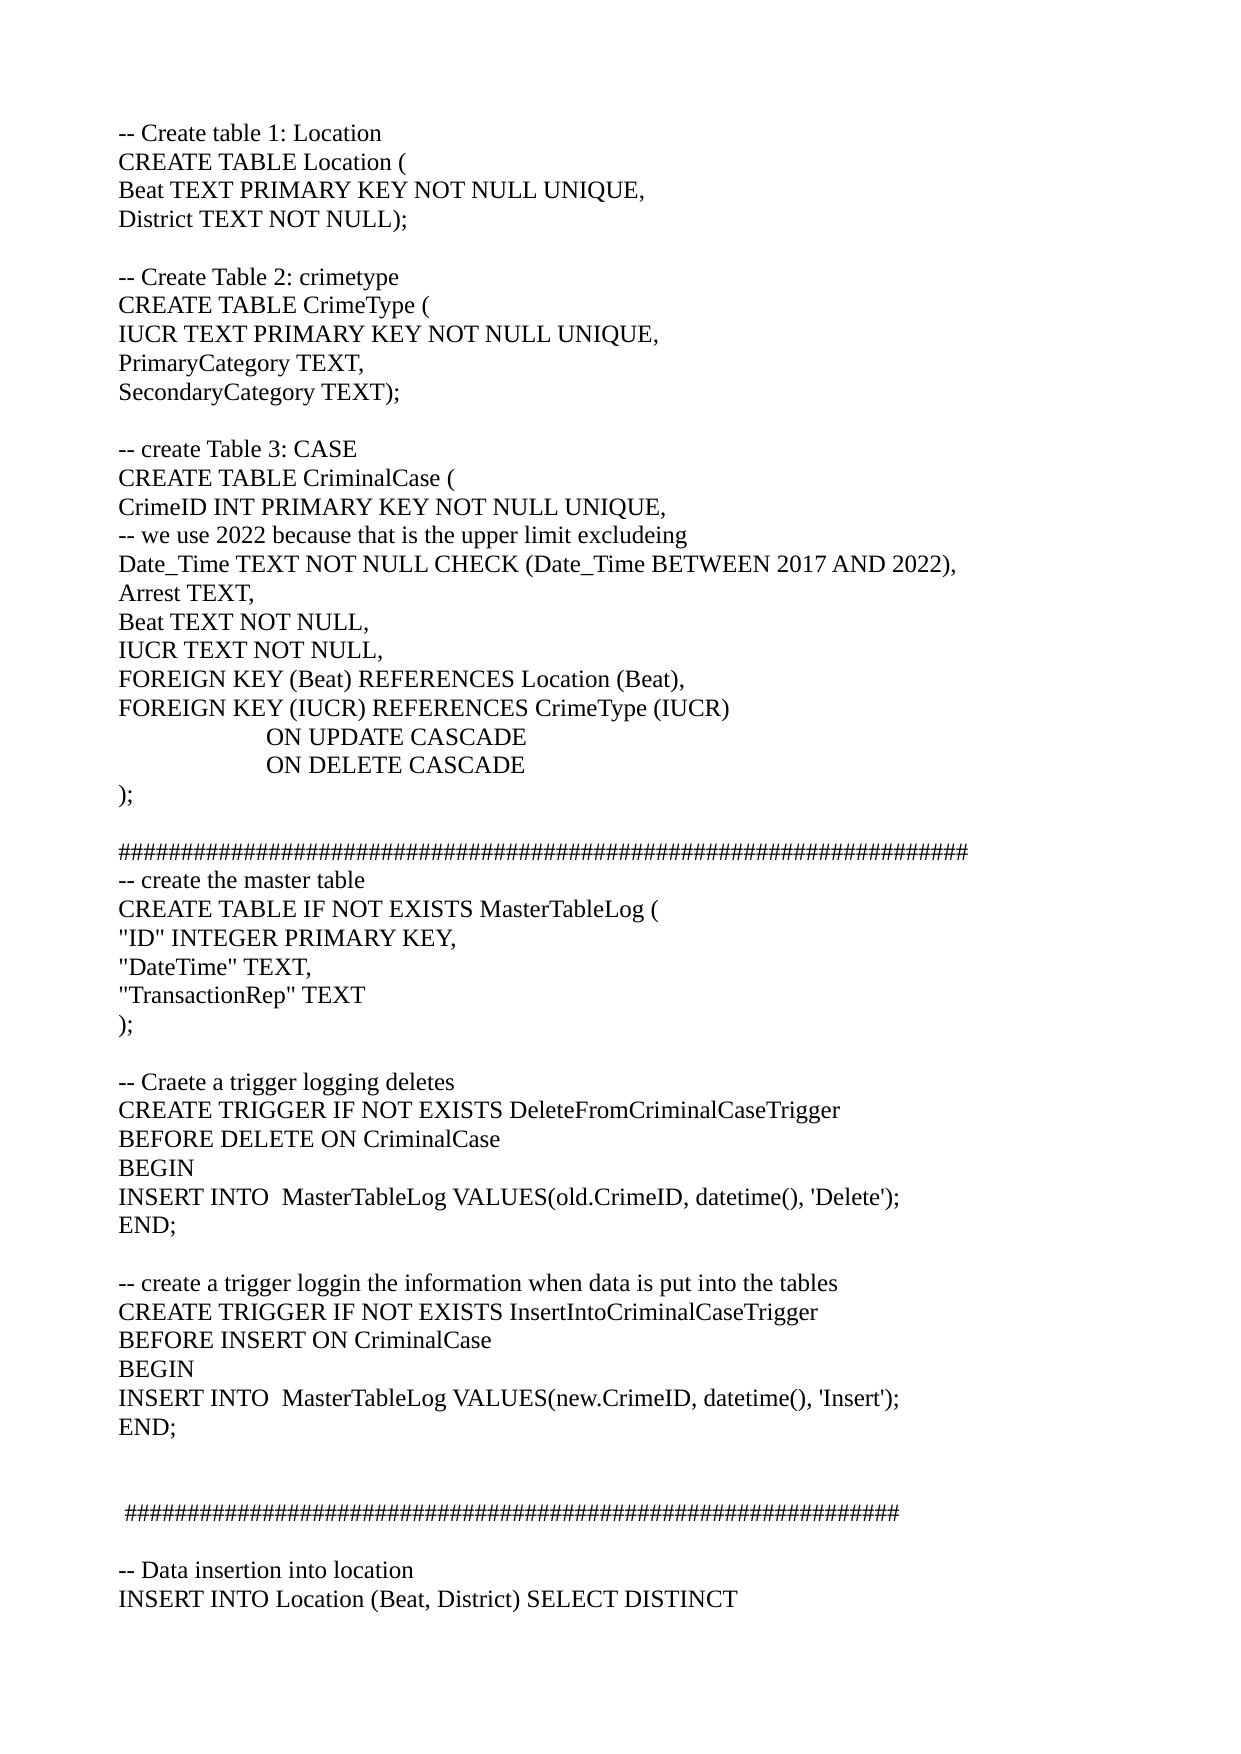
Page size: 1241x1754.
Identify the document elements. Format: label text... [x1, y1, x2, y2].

text END; [118, 1412, 1122, 1441]
text -- Create table 1: Location [118, 118, 1122, 147]
text CREATE TABLE Location ( [118, 147, 1122, 176]
text BEGIN [118, 1153, 1122, 1182]
text CREATE TABLE IF NOT EXISTS MasterTableLog ( [118, 894, 1122, 923]
text -- Data insertion into location [118, 1556, 1122, 1584]
text IUCR TEXT PRIMARY KEY NOT NULL UNIQUE, [118, 319, 1122, 348]
text -- Create Table 2: crimetype [118, 262, 1122, 291]
text PrimaryCategory TEXT, [118, 348, 1122, 377]
text INSERT INTO Location (Beat, District) SELECT DISTINCT [118, 1584, 1122, 1613]
text Beat TEXT PRIMARY KEY NOT NULL UNIQUE, [118, 176, 1122, 204]
text CREATE TABLE CriminalCase ( [118, 463, 1122, 492]
text "DateTime" TEXT, [118, 952, 1122, 981]
text ############################################################## [118, 1498, 1122, 1527]
text ON UPDATE CASCADE [118, 722, 1122, 751]
text CREATE TRIGGER IF NOT EXISTS InsertIntoCriminalCaseTrigger [118, 1297, 1122, 1326]
text Date_Time TEXT NOT NULL CHECK (Date_Time BETWEEN 2017 AND 2022), [118, 549, 1122, 578]
text District TEXT NOT NULL); [118, 204, 1122, 233]
text CrimeID INT PRIMARY KEY NOT NULL UNIQUE, [118, 492, 1122, 521]
text BEGIN [118, 1354, 1122, 1383]
text -- create Table 3: CASE [118, 434, 1122, 463]
text CREATE TRIGGER IF NOT EXISTS DeleteFromCriminalCaseTrigger [118, 1096, 1122, 1124]
text Arrest TEXT, [118, 578, 1122, 607]
text ); [118, 779, 1122, 808]
text #################################################################### [118, 837, 1122, 866]
text Beat TEXT NOT NULL, [118, 607, 1122, 636]
text BEFORE DELETE ON CriminalCase [118, 1124, 1122, 1153]
text BEFORE INSERT ON CriminalCase [118, 1326, 1122, 1354]
text END; [118, 1211, 1122, 1239]
text ON DELETE CASCADE [118, 751, 1122, 779]
text INSERT INTO MasterTableLog VALUES(old.CrimeID, datetime(), 'Delete'); [118, 1182, 1122, 1211]
text SecondaryCategory TEXT); [118, 377, 1122, 406]
text -- create a trigger loggin the information when data is put into the tables [118, 1268, 1122, 1297]
text "ID" INTEGER PRIMARY KEY, [118, 923, 1122, 952]
text "TransactionRep" TEXT [118, 981, 1122, 1009]
text ); [118, 1009, 1122, 1038]
text CREATE TABLE CrimeType ( [118, 291, 1122, 319]
text FOREIGN KEY (Beat) REFERENCES Location (Beat), [118, 664, 1122, 693]
text IUCR TEXT NOT NULL, [118, 636, 1122, 664]
text -- create the master table [118, 866, 1122, 894]
text -- we use 2022 because that is the upper limit excludeing [118, 521, 1122, 549]
text INSERT INTO MasterTableLog VALUES(new.CrimeID, datetime(), 'Insert'); [118, 1383, 1122, 1412]
text -- Craete a trigger logging deletes [118, 1067, 1122, 1096]
text FOREIGN KEY (IUCR) REFERENCES CrimeType (IUCR) [118, 693, 1122, 722]
